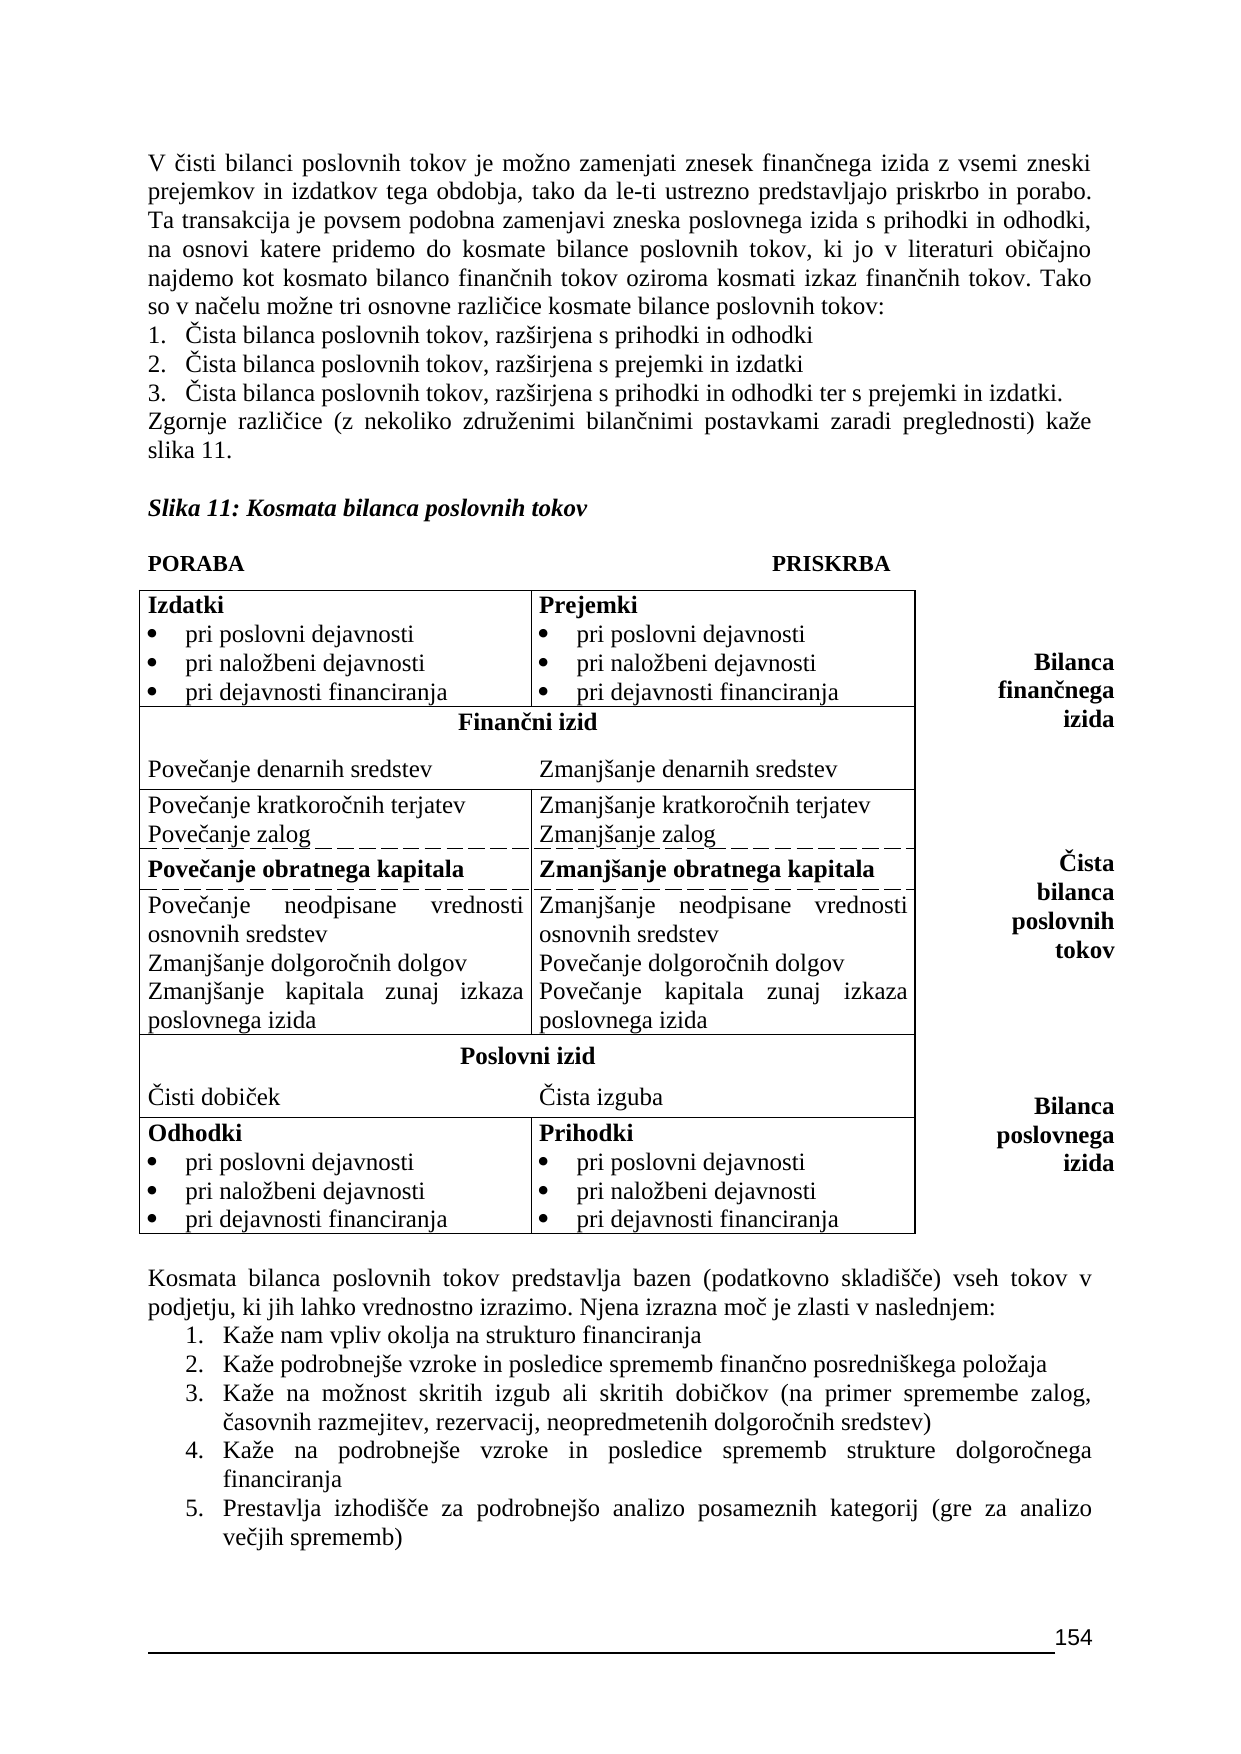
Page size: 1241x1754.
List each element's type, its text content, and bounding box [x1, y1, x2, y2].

list Kaže podrobnejše vzroke in posledice sprememb finančno posredniškega položaja [185, 1349, 1093, 1378]
list Čista bilanca poslovnih tokov, razširjena s prihodki in odhodki [148, 320, 1093, 349]
text Zgornje različice (z nekoliko združenimi bilančnimi postavkami zaradi preglednosti) kaže slika 11. [148, 406, 1093, 464]
table_cell Zmanjšanje obratnega kapitala [532, 848, 914, 889]
table_cell Zmanjšanje neodpisane vrednosti osnovnih sredstev Povečanje dolgoročnih dolgov Povečanje kapitala zunaj izkaza poslovnega izida [532, 889, 914, 1034]
table_cell Zmanjšanje denarnih sredstev [531, 747, 914, 789]
list Kaže na podrobnejše vzroke in posledice sprememb strukture dolgoročnega financiranja [185, 1436, 1093, 1493]
table_cell Čista izguba [531, 1076, 914, 1117]
table_header Bilanca finančnega izida [916, 590, 1122, 789]
table_cell Čista bilanca poslovnih tokov [916, 848, 1122, 1034]
list Prestavlja izhodišče za podrobnejšo analizo posameznih kategorij (gre za analizo večjih sprememb) [185, 1493, 1093, 1551]
table_header Izdatki pri poslovni dejavnosti pri naložbeni dejavnosti pri dejavnosti financiranja [140, 591, 531, 706]
table_cell Povečanje obratnega kapitala [140, 848, 531, 889]
list Kaže nam vpliv okolja na strukturo financiranja [185, 1321, 1093, 1349]
table_cell Povečanje kratkoročnih terjatev Povečanje zalog [140, 790, 531, 847]
list Čista bilanca poslovnih tokov, razširjena s prejemki in izdatki [148, 349, 1093, 378]
text Kosmata bilanca poslovnih tokov predstavlja bazen (podatkovno skladišče) vseh tokov v podjetju, ki jih lahko vrednostno izrazimo. Njena izrazna moč je zlasti v naslednjem: [148, 1263, 1093, 1321]
list Čista bilanca poslovnih tokov, razširjena s prihodki in odhodki ter s prejemki in izdatki. [148, 378, 1093, 406]
table_cell Povečanje neodpisane vrednosti osnovnih sredstev Zmanjšanje dolgoročnih dolgov Zmanjšanje kapitala zunaj izkaza poslovnega izida [140, 889, 531, 1034]
table_cell Čisti dobiček [140, 1076, 531, 1117]
list Kaže na možnost skritih izgub ali skritih dobičkov (na primer spremembe zalog, časovnih razmejitev, rezervacij, neopredmetenih dolgoročnih sredstev) [185, 1378, 1093, 1436]
table_cell Zmanjšanje kratkoročnih terjatev Zmanjšanje zalog [532, 790, 914, 847]
table_cell Odhodki pri poslovni dejavnosti pri naložbeni dejavnosti pri dejavnosti financiranja [140, 1118, 531, 1233]
text V čisti bilanci poslovnih tokov je možno zamenjati znesek finančnega izida z vsemi zneski prejemkov in izdatkov tega obdobja, tako da le-ti ustrezno predstavljajo priskrbo in porabo. Ta transakcija je povsem podobna zamenjavi zneska poslovnega izida s prihodki in odhodki, na osnovi katere pridemo do kosmate bilance poslovnih tokov, ki jo v literaturi običajno najdemo kot kosmato bilanco finančnih tokov oziroma kosmati izkaz finančnih tokov. Tako so v načelu možne tri osnovne različice kosmate bilance poslovnih tokov: [148, 148, 1093, 320]
text Slika 11: Kosmata bilanca poslovnih tokov [148, 493, 1093, 521]
table_cell Finančni izid [140, 707, 914, 747]
table_cell Povečanje denarnih sredstev [140, 747, 531, 789]
text PORABA PRISKRBA [148, 550, 1093, 576]
table_cell Prihodki pri poslovni dejavnosti pri naložbeni dejavnosti pri dejavnosti financiranja [532, 1118, 914, 1233]
table_cell [916, 789, 1122, 847]
table_cell Poslovni izid [140, 1035, 914, 1076]
table_header Prejemki pri poslovni dejavnosti pri naložbeni dejavnosti pri dejavnosti financiranja [532, 591, 914, 706]
table_cell Bilanca poslovnega izida [916, 1034, 1122, 1233]
